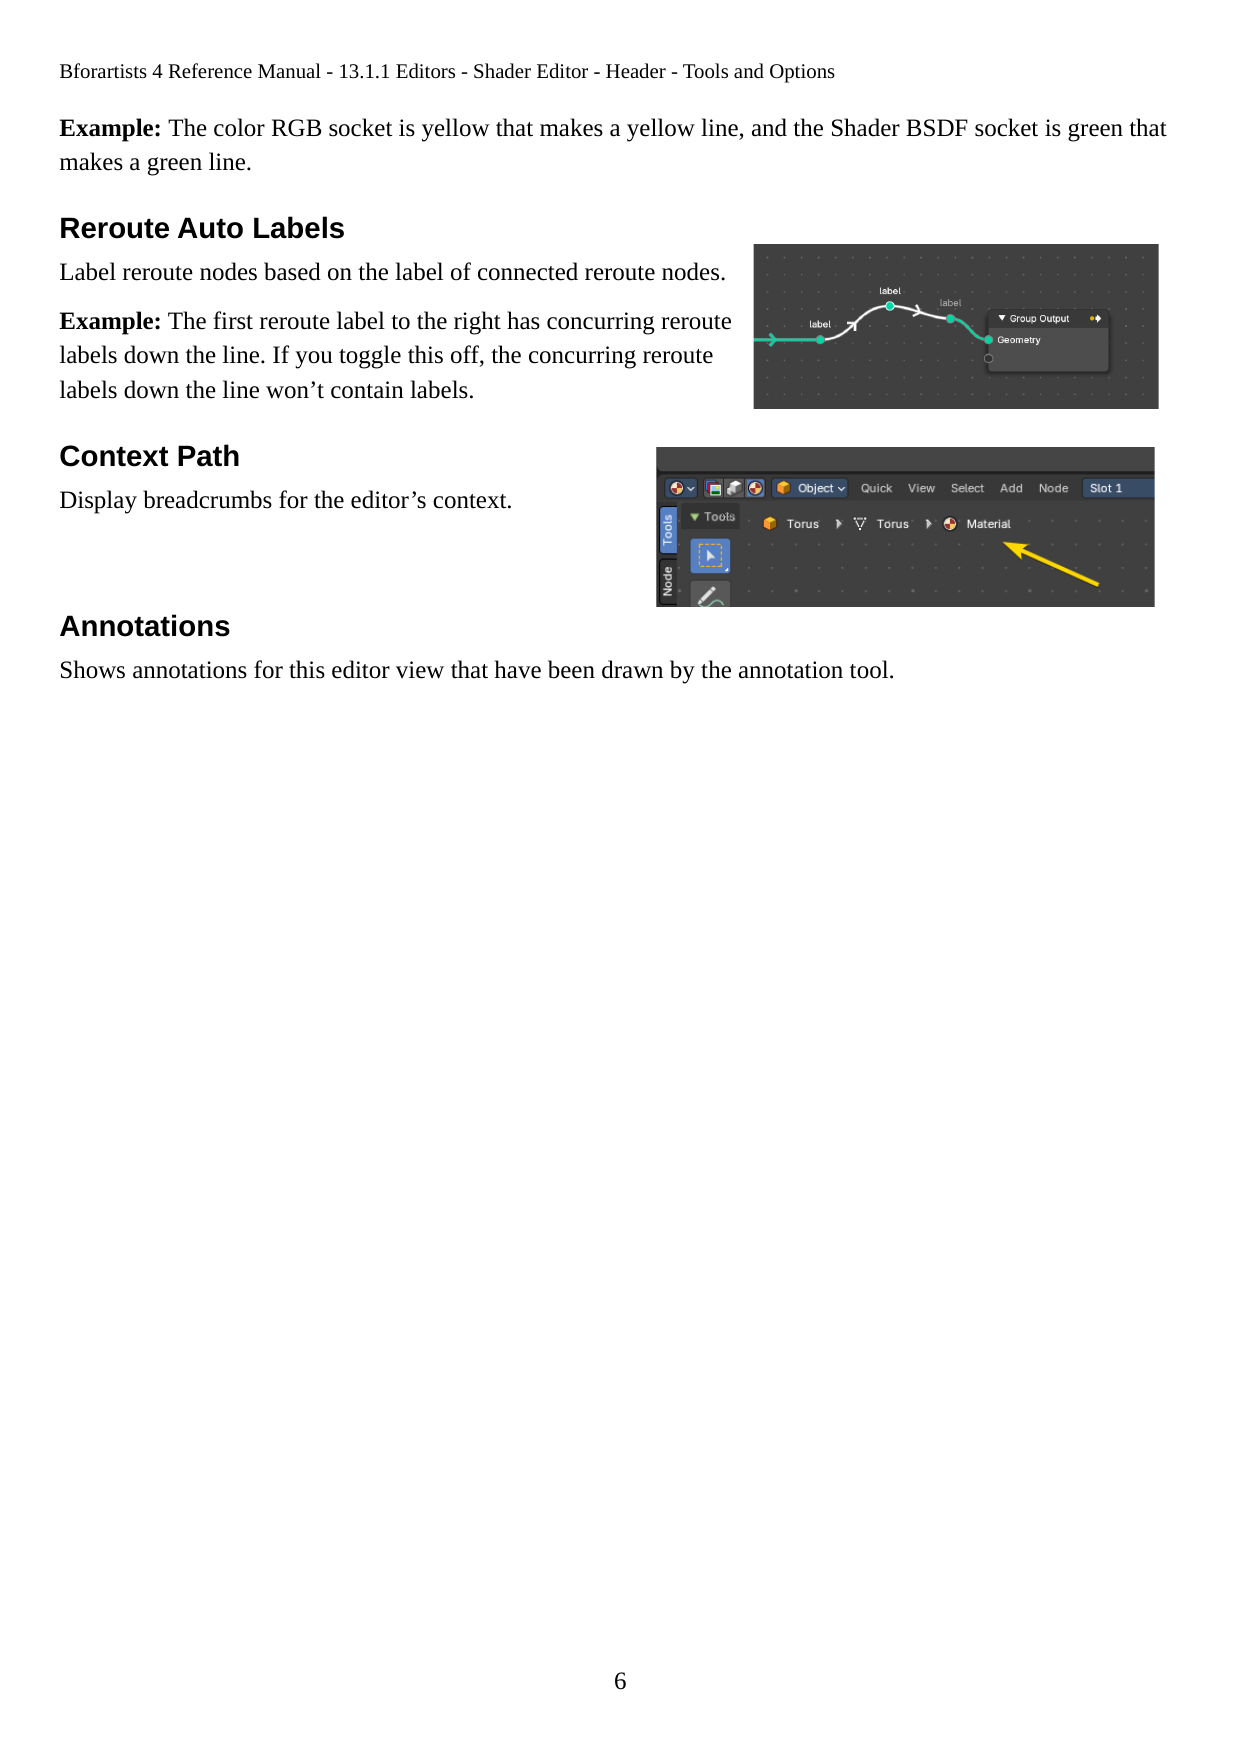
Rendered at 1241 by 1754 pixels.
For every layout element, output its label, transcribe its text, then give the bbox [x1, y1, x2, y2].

text Example: The first reroute label to the right has concurring reroute labels down the line. If you toggle this off, the concurring reroute labels down the line won’t contain labels. [59, 306, 753, 404]
picture [656, 447, 1155, 607]
text Shows annotations for this editor view that have been drawn by the annotation tool. [59, 656, 1181, 684]
subtitle Annotations [59, 609, 1181, 643]
subtitle Context Path [59, 439, 1181, 472]
picture [753, 244, 1159, 409]
subtitle Reroute Auto Labels [59, 211, 1181, 244]
text Example: The color RGB socket is yellow that makes a yellow line, and the Shader BSDF socket is green that makes a green line. [59, 113, 1181, 176]
text Label reroute nodes based on the label of connected reroute nodes. [59, 257, 753, 286]
text Display breadcrumbs for the editor’s context. [59, 485, 656, 514]
